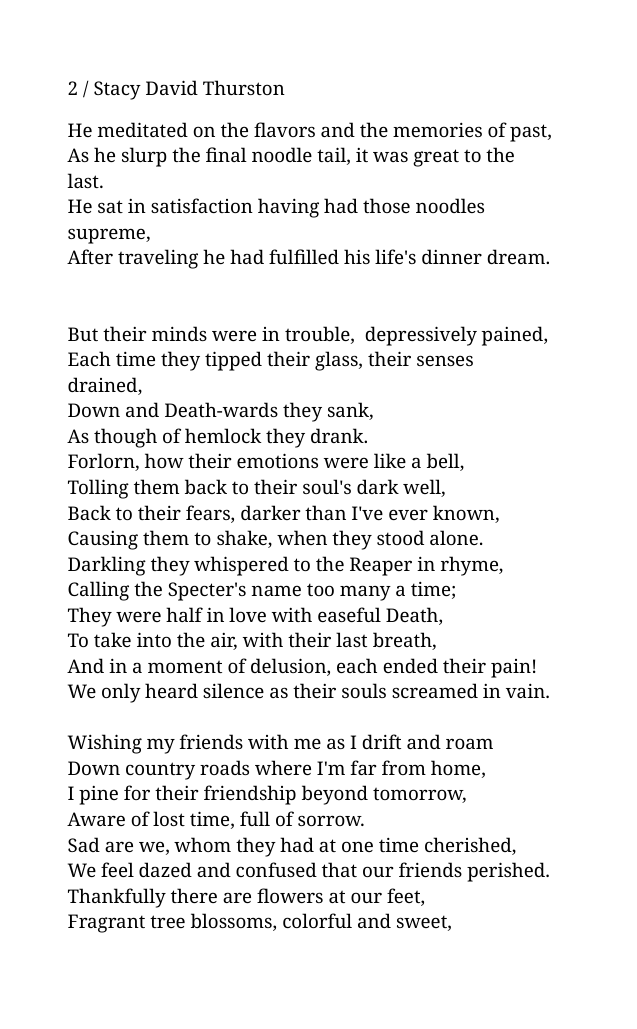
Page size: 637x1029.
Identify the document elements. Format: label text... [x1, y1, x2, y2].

text But their minds were in trouble, depressively pained, [67, 321, 553, 347]
text We only heard silence as their souls screamed in vain. [67, 678, 553, 704]
text And in a moment of delusion, each ended their pain! [67, 653, 553, 678]
text As he slurp the final noodle tail, it was great to the last. [67, 143, 553, 194]
text He meditated on the flavors and the memories of past, [67, 117, 553, 143]
text I pine for their friendship beyond tomorrow, [67, 781, 553, 806]
text To take into the air, with their last breath, [67, 627, 553, 653]
text Each time they tipped their glass, their senses drained, [67, 347, 553, 398]
text Darkling they whispered to the Reaper in rhyme, [67, 551, 553, 576]
text Sad are we, whom they had at one time cherished, [67, 832, 553, 858]
text Back to their fears, darker than I've ever known, [67, 500, 553, 525]
text Causing them to shake, when they stood alone. [67, 525, 553, 551]
text Calling the Specter's name too many a time; [67, 576, 553, 602]
text After traveling he had fulfilled his life's dinner dream. [67, 245, 553, 270]
text They were half in love with easeful Death, [67, 602, 553, 627]
text Aware of lost time, full of sorrow. [67, 806, 553, 832]
text As though of hemlock they drank. [67, 423, 553, 449]
text Tolling them back to their soul's dark well, [67, 474, 553, 500]
text Forlorn, how their emotions were like a bell, [67, 449, 553, 474]
text He sat in satisfaction having had those noodles supreme, [67, 194, 553, 245]
text Thankfully there are flowers at our feet, [67, 883, 553, 909]
text Down country roads where I'm far from home, [67, 755, 553, 781]
text Wishing my friends with me as I drift and roam [67, 729, 553, 755]
text We feel dazed and confused that our friends perished. [67, 858, 553, 883]
text Down and Death-wards they sank, [67, 398, 553, 423]
text Fragrant tree blossoms, colorful and sweet, [67, 909, 553, 934]
